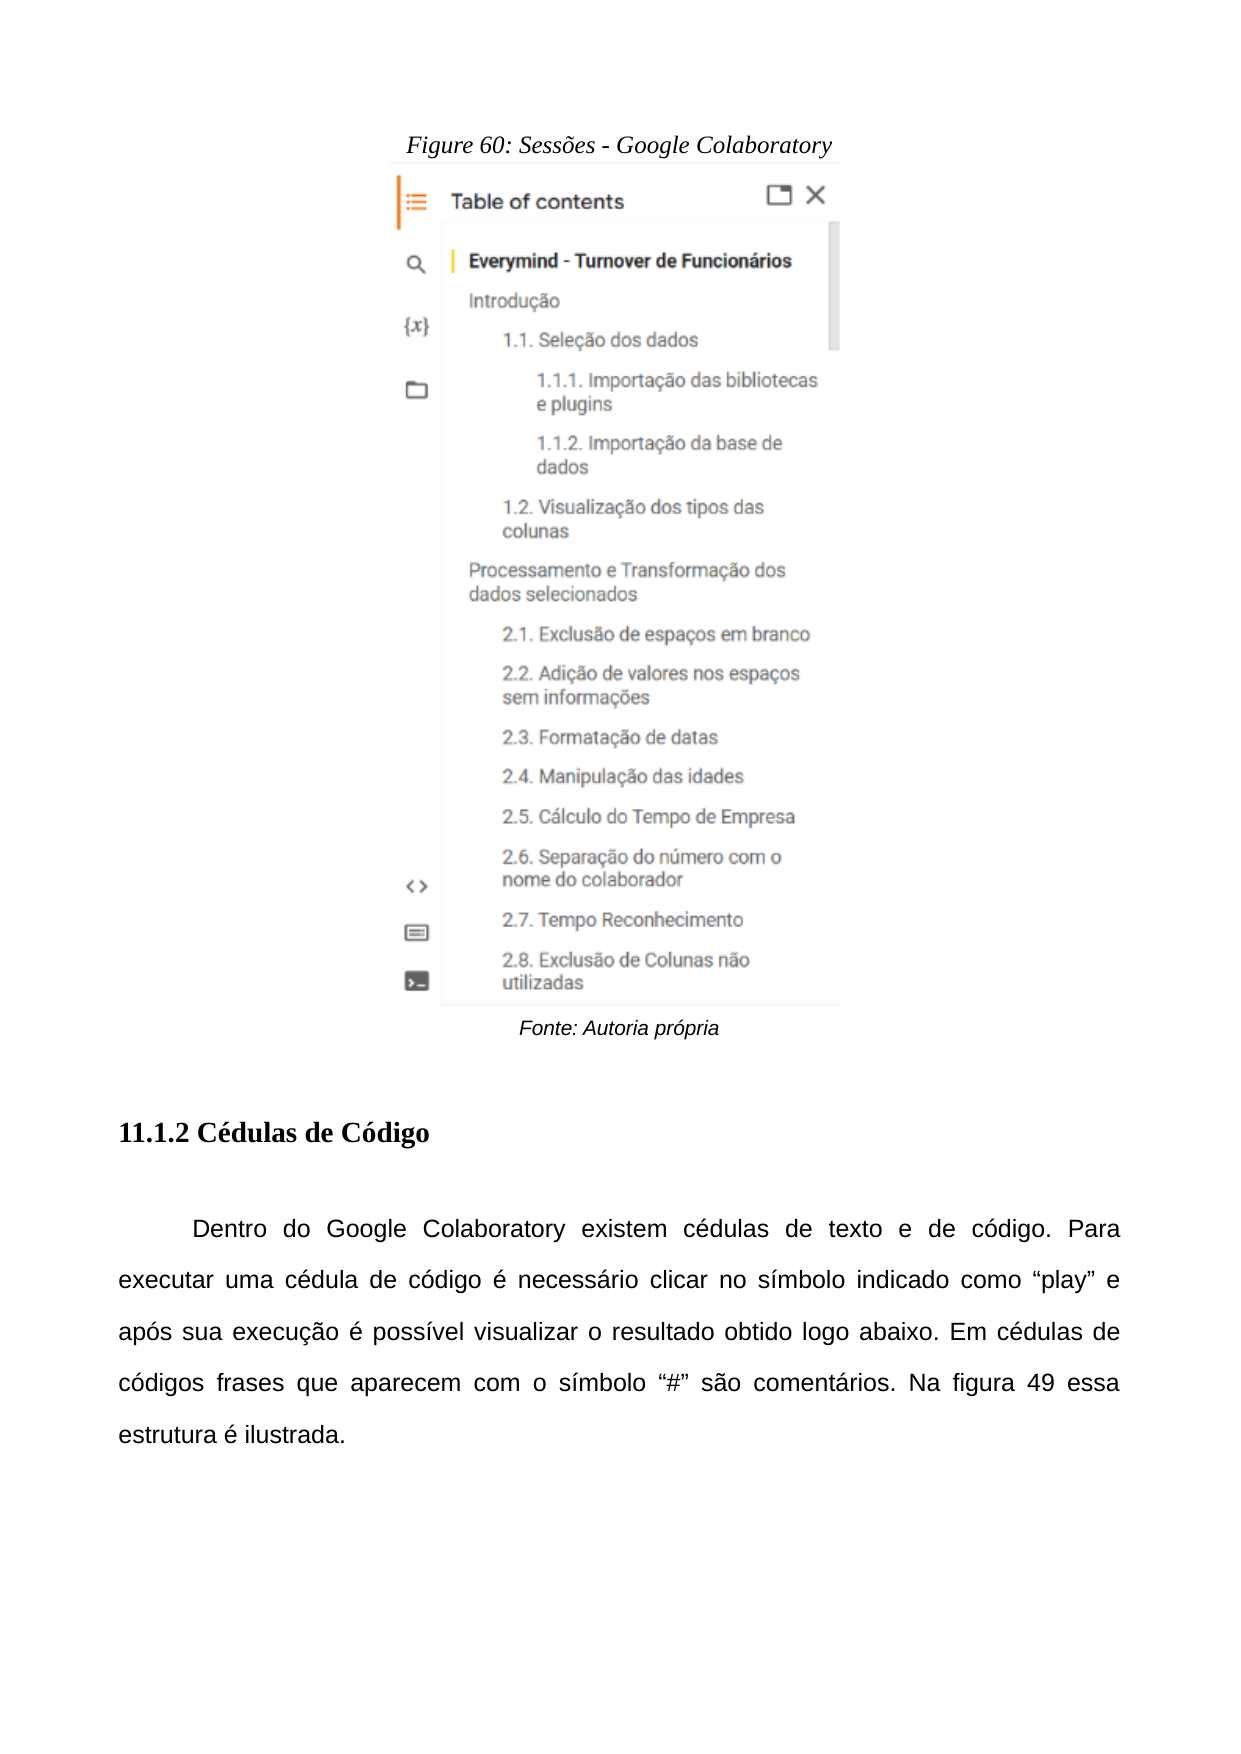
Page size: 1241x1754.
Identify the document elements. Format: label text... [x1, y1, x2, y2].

subtitle 11.1.2 Cédulas de Código [118, 1115, 1122, 1148]
picture [389, 159, 851, 1013]
text Dentro do Google Colaboratory existem cédulas de texto e de código. Para executar uma cédula de código é necessário clicar no símbolo indicado como “play” e após sua execução é possível visualizar o resultado obtido logo abaixo. Em cédulas de códigos frases que aparecem com o símbolo “#” são comentários. Na figura 49 essa estrutura é ilustrada. [118, 1214, 1122, 1448]
text Figure 60: Sessões - Google Colaboratory [390, 131, 851, 159]
text Fonte: Autoria própria [118, 118, 1122, 1040]
